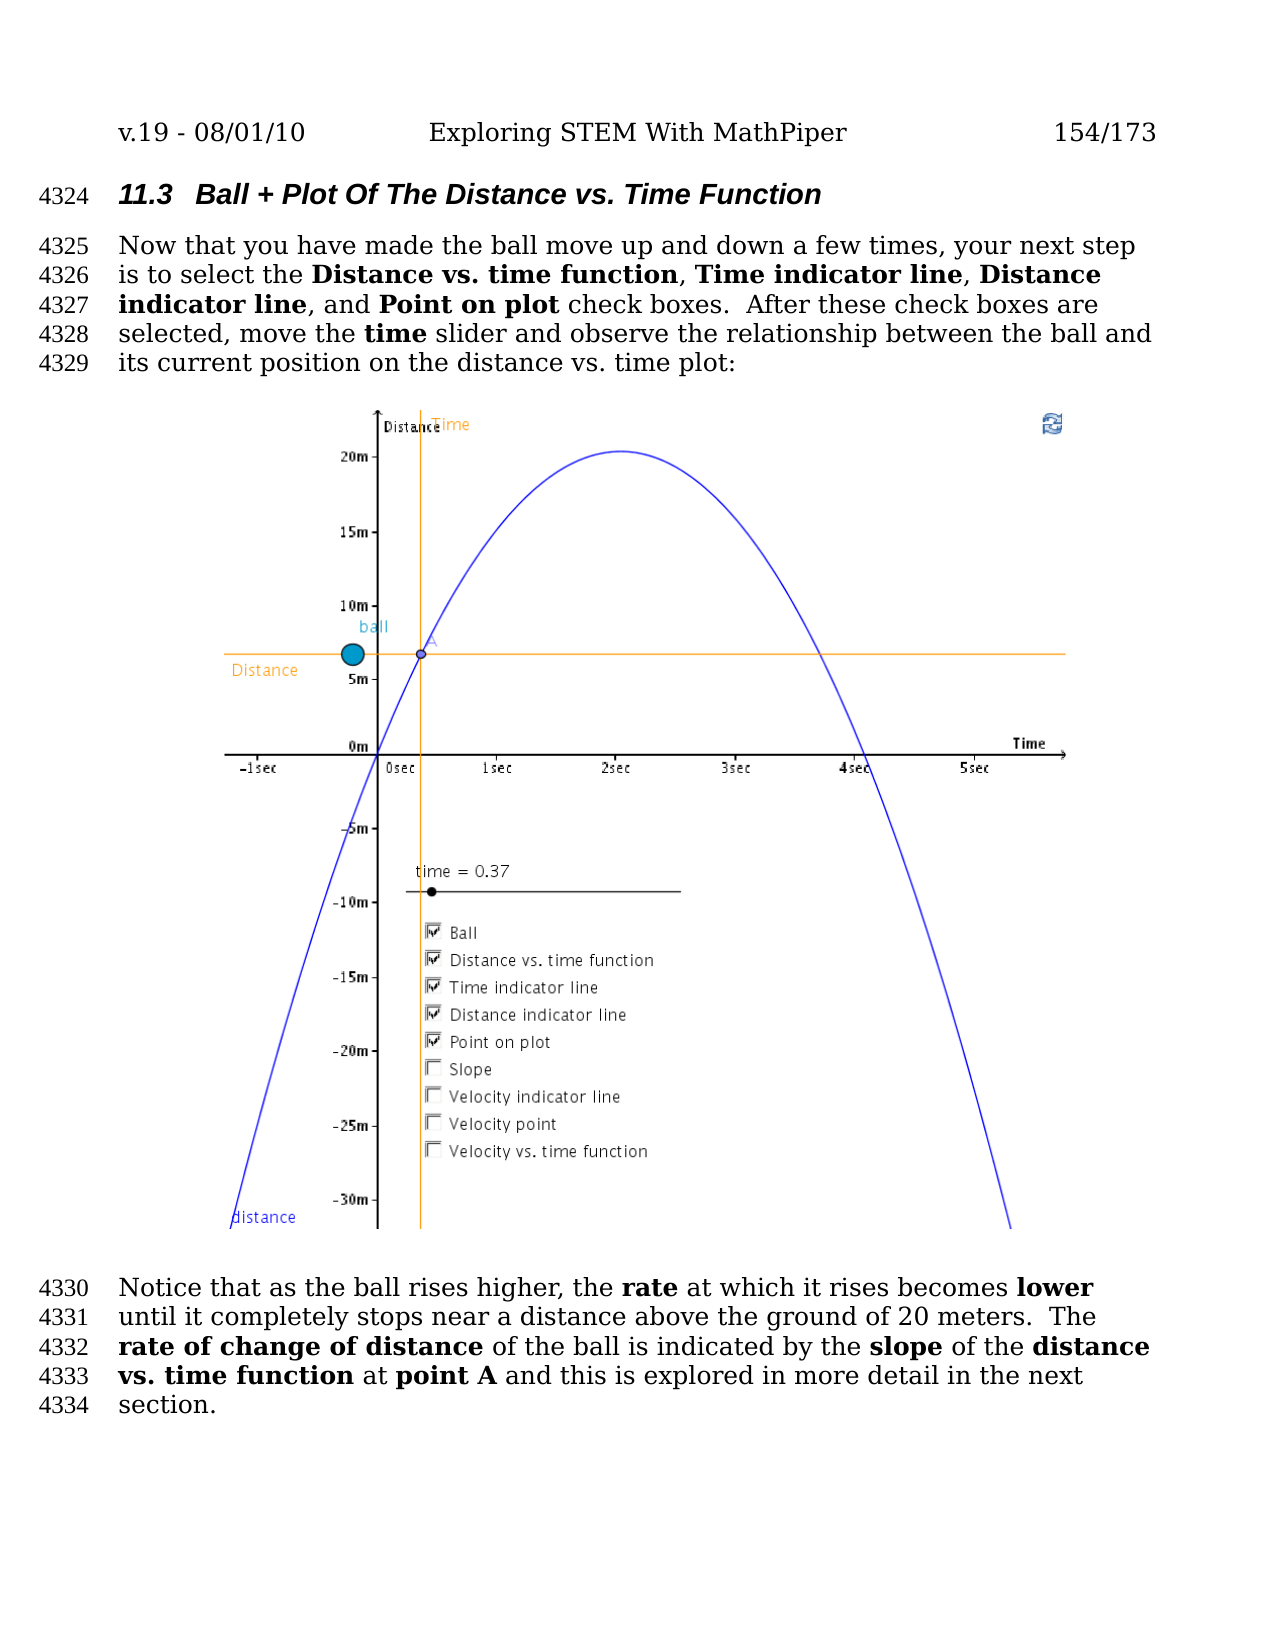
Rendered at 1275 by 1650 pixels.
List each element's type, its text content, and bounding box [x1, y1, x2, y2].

text Notice that as the ball rises higher, the rate at which it rises becomes lower until it completely stops near a distance above the ground of 20 meters. The rate of change of distance of the ball is indicated by the slope of the distance vs. time function at point A and this is explored in more detail in the next section. [118, 1273, 1157, 1419]
subtitle Ball + Plot Of The Distance vs. Time Function [118, 177, 1157, 210]
text Now that you have made the ball move up and down a few times, your next step is to select the Distance vs. time function, Time indicator line, Distance indicator line, and Point on plot check boxes. After these check boxes are selected, move the time slider and observe the relationship between the ball and its current position on the distance vs. time plot: [118, 231, 1157, 378]
picture [224, 410, 1066, 1229]
